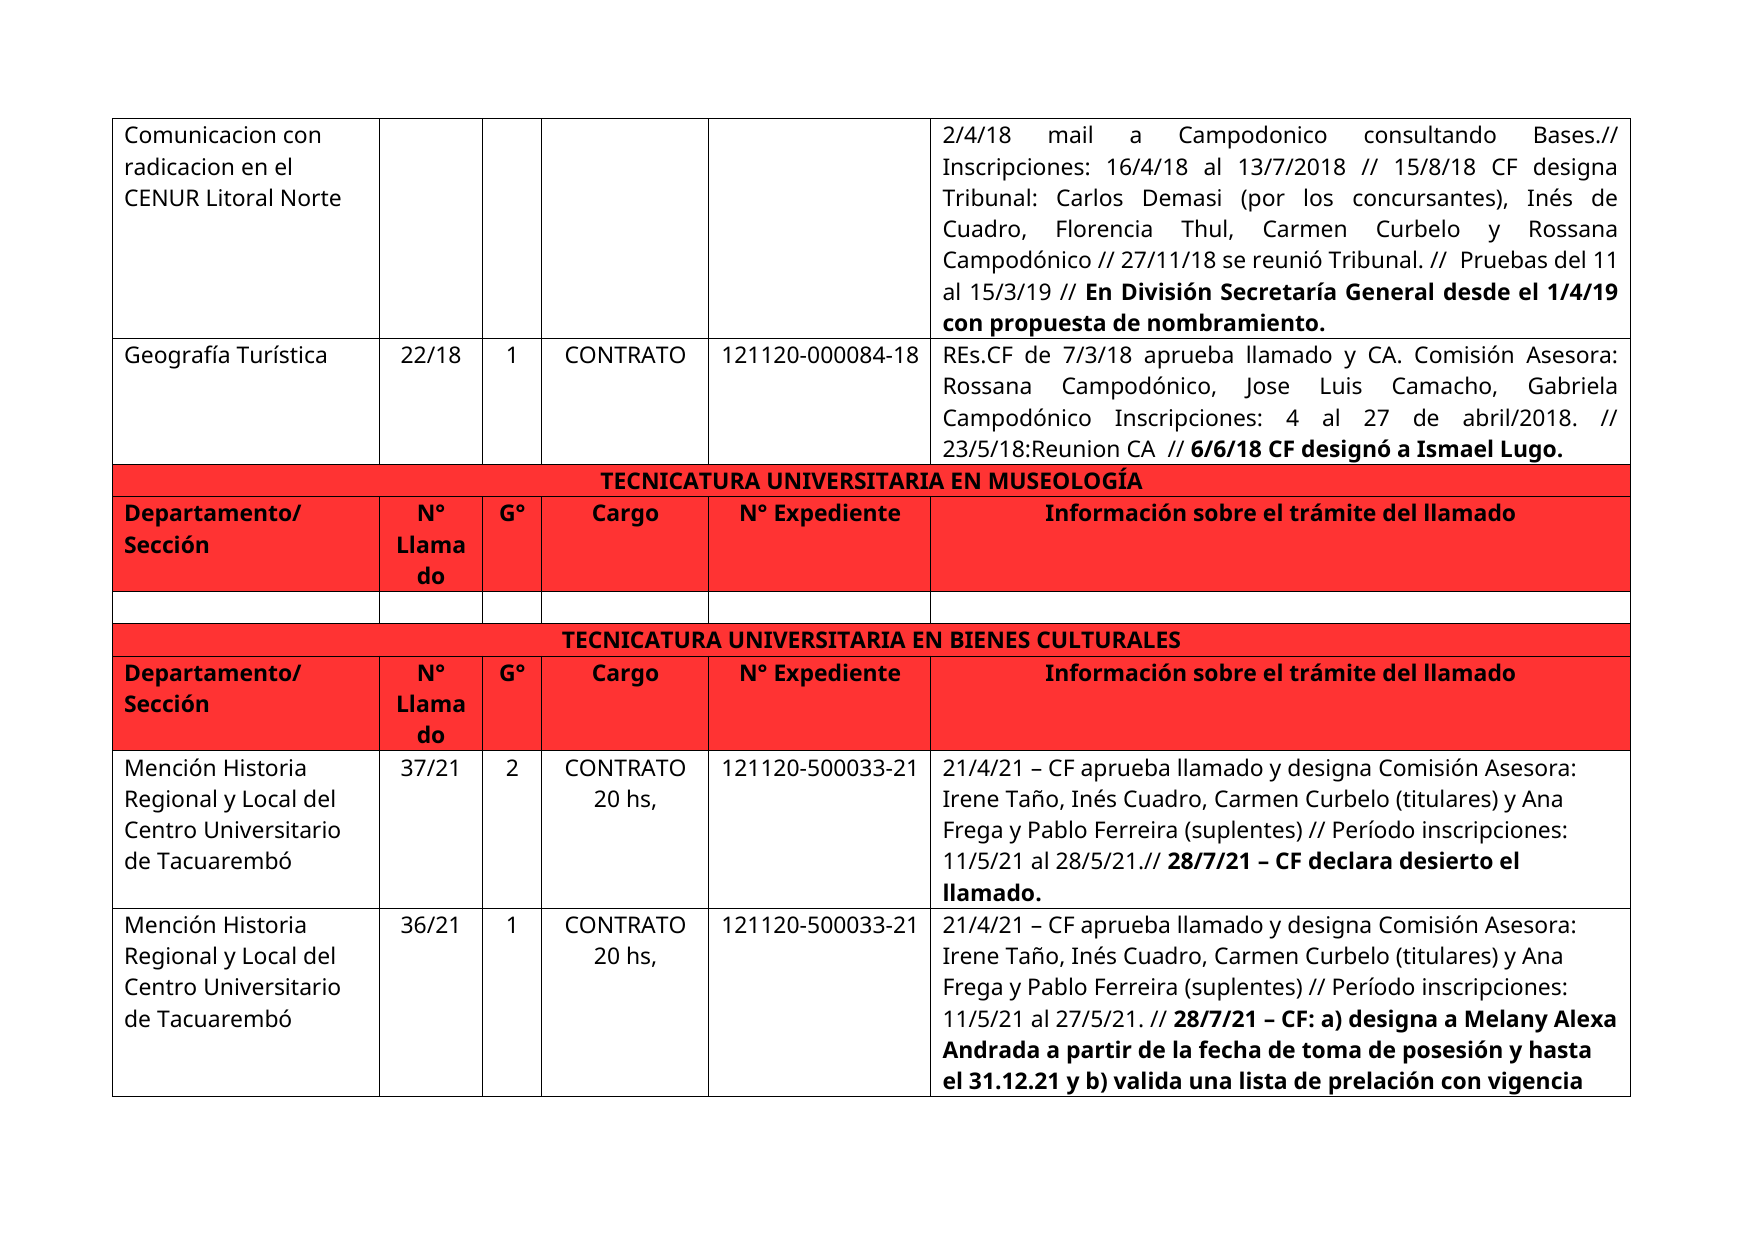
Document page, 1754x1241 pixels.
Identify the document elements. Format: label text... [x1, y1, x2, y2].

table_cell [542, 119, 708, 338]
table_cell 121120-500033-21 [709, 751, 930, 908]
table_cell 2 [483, 751, 541, 908]
table_cell TECNICATURA UNIVERSITARIA EN MUSEOLOGÍA [113, 465, 1630, 496]
table_cell 121120-000084-18 [709, 339, 930, 464]
table_cell [709, 119, 930, 338]
table_cell [380, 592, 482, 623]
table_cell Información sobre el trámite del llamado [931, 497, 1630, 591]
table_cell [483, 592, 541, 623]
table_cell Departamento/Sección [113, 657, 379, 750]
table_cell [931, 592, 1630, 623]
table_cell G° [483, 657, 541, 750]
table_cell Departamento/Sección [113, 497, 379, 591]
table_cell 36/21 [380, 909, 482, 1096]
table_cell REs.CF de 7/3/18 aprueba llamado y CA. Comisión Asesora: Rossana Campodónico, Jose Luis Camacho, Gabriela Campodónico Inscripciones: 4 al 27 de abril/2018. // 23/5/18:Reunion CA // 6/6/18 CF designó a Ismael Lugo. [931, 339, 1630, 464]
table_cell CONTRATO 20 hs, [542, 751, 708, 908]
table_cell [542, 592, 708, 623]
table_cell Comunicacion con radicacion en el CENUR Litoral Norte [113, 119, 379, 338]
table_cell N° Expediente [709, 497, 930, 591]
table_cell [113, 592, 379, 623]
table_cell CONTRATO 20 hs, [542, 909, 708, 1096]
table_cell [483, 119, 541, 338]
table_cell 2/4/18 mail a Campodonico consultando Bases.// Inscripciones: 16/4/18 al 13/7/2018 // 15/8/18 CF designa Tribunal: Carlos Demasi (por los concursantes), Inés de Cuadro, Florencia Thul, Carmen Curbelo y Rossana Campodónico // 27/11/18 se reunió Tribunal. // Pruebas del 11 al 15/3/19 // En División Secretaría General desde el 1/4/19 con propuesta de nombramiento. [931, 119, 1630, 338]
table_cell 121120-500033-21 [709, 909, 930, 1096]
table_cell G° [483, 497, 541, 591]
table_cell Cargo [542, 497, 708, 591]
table_cell 1 [483, 909, 541, 1096]
table_cell Mención Historia Regional y Local del Centro Universitario de Tacuarembó [113, 909, 379, 1096]
table_cell N° Llamado [380, 497, 482, 591]
table_cell 37/21 [380, 751, 482, 908]
table_cell Geografía Turística [113, 339, 379, 464]
table_cell [709, 592, 930, 623]
table_cell 21/4/21 – CF aprueba llamado y designa Comisión Asesora: Irene Taño, Inés Cuadro, Carmen Curbelo (titulares) y Ana Frega y Pablo Ferreira (suplentes) // Período inscripciones: 11/5/21 al 28/5/21.// 28/7/21 – CF declara desierto el llamado. [931, 751, 1630, 908]
table_cell Información sobre el trámite del llamado [931, 657, 1630, 750]
table_cell Cargo [542, 657, 708, 750]
table_cell N° Expediente [709, 657, 930, 750]
table_cell 1 [483, 339, 541, 464]
table_cell 21/4/21 – CF aprueba llamado y designa Comisión Asesora: Irene Taño, Inés Cuadro, Carmen Curbelo (titulares) y Ana Frega y Pablo Ferreira (suplentes) // Período inscripciones: 11/5/21 al 27/5/21. // 28/7/21 – CF: a) designa a Melany Alexa Andrada a partir de la fecha de toma de posesión y hasta el 31.12.21 y b) valida una lista de prelación con vigencia [931, 909, 1630, 1096]
table_cell TECNICATURA UNIVERSITARIA EN BIENES CULTURALES [113, 624, 1630, 656]
table_cell Mención Historia Regional y Local del Centro Universitario de Tacuarembó [113, 751, 379, 908]
table_cell 22/18 [380, 339, 482, 464]
table_cell [380, 119, 482, 338]
table_cell CONTRATO [542, 339, 708, 464]
table_cell N° Llamado [380, 657, 482, 750]
